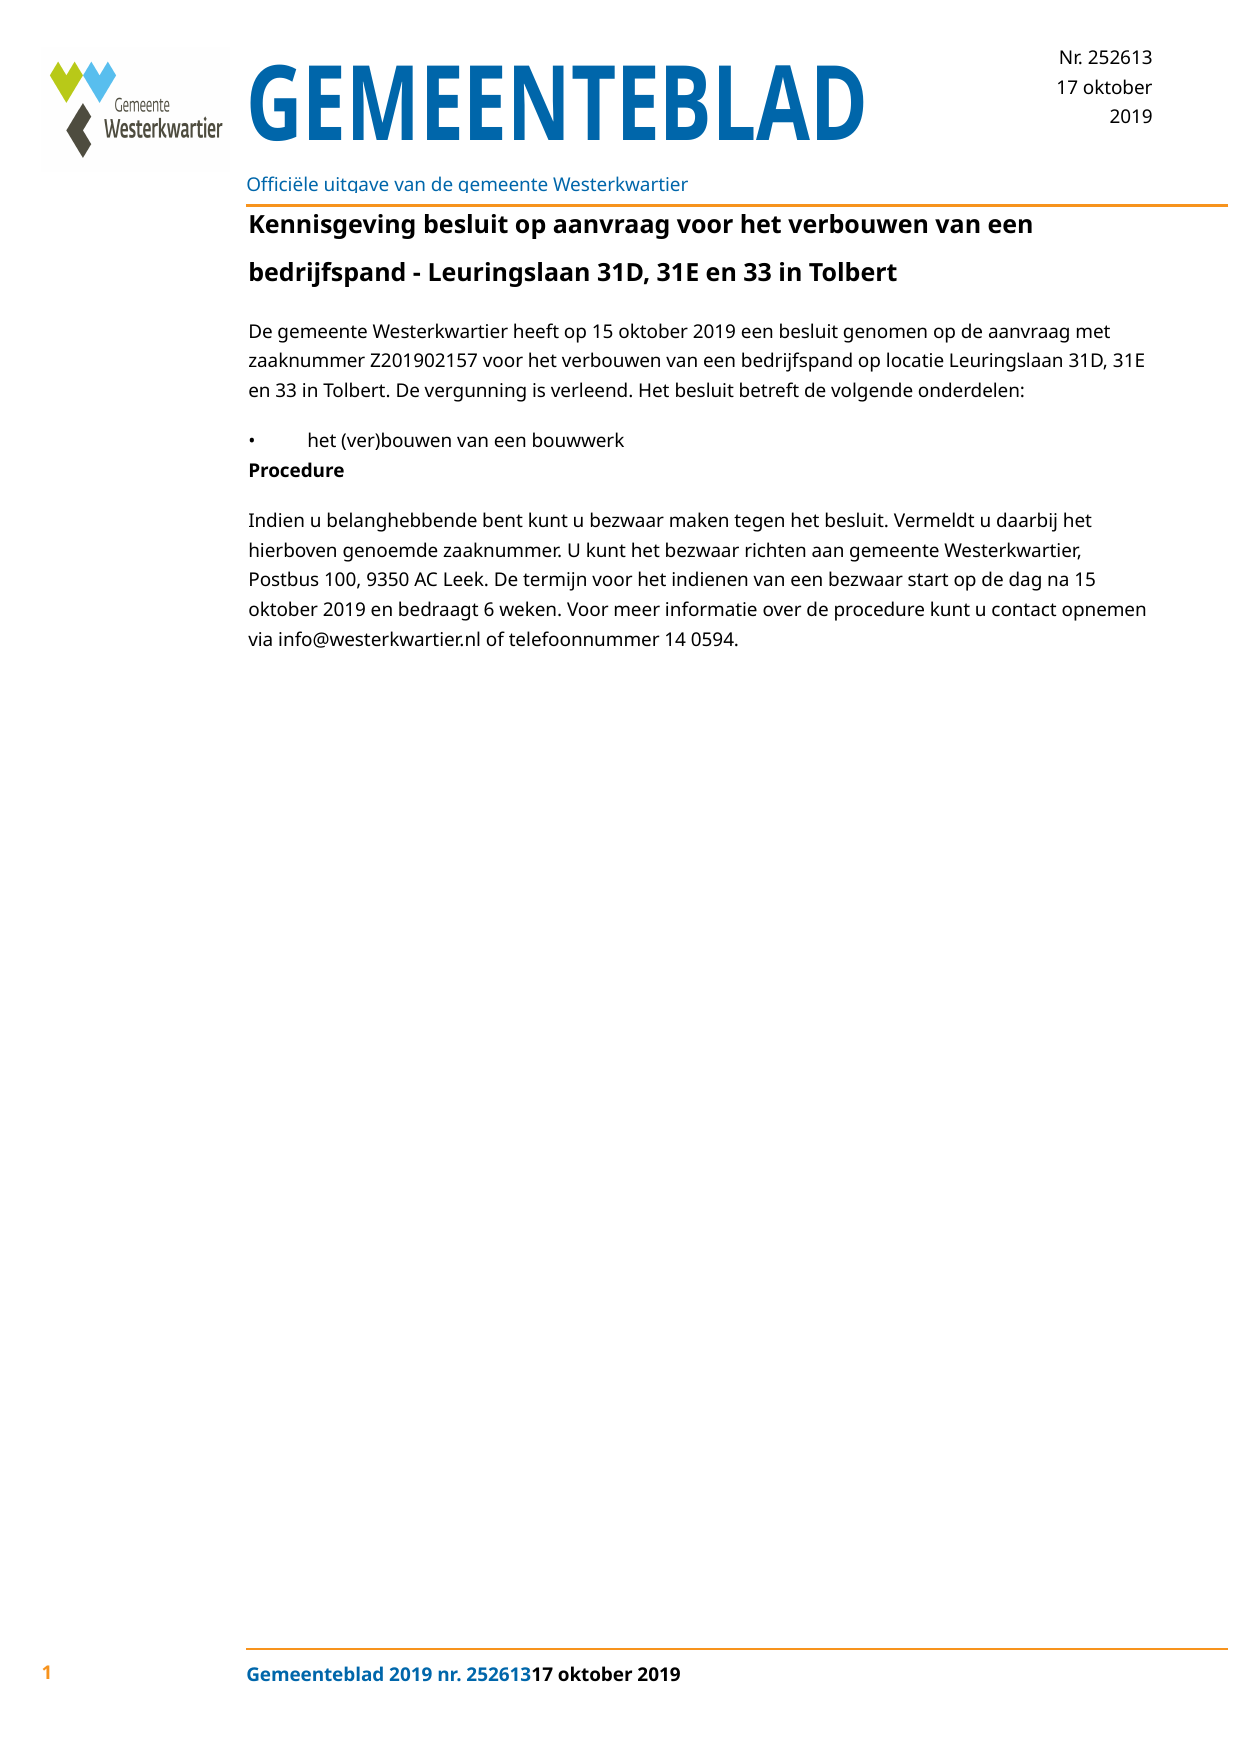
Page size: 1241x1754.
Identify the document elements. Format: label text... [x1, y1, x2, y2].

text De gemeente Westerkwartier heeft op 15 oktober 2019 een besluit genomen op de aanvraag met zaaknummer Z201902157 voor het verbouwen van een bedrijfspand op locatie Leuringslaan 31D, 31E en 33 in Tolbert. De vergunning is verleend. Het besluit betreft de volgende onderdelen: [248, 318, 1152, 403]
list het (ver)bouwen van een bouwwerk [248, 427, 1152, 453]
picture [41, 47, 231, 172]
text Kennisgeving besluit op aanvraag voor het verbouwen van een bedrijfspand - Leuringslaan 31D, 31E en 33 in Tolbert [248, 207, 1152, 288]
text Procedure [248, 457, 1152, 483]
text Indien u belanghebbende bent kunt u bezwaar maken tegen het besluit. Vermeldt u daarbij het hierboven genoemde zaaknummer. U kunt het bezwaar richten aan gemeente Westerkwartier, Postbus 100, 9350 AC Leek. De termijn voor het indienen van een bezwaar start op de dag na 15 oktober 2019 en bedraagt 6 weken. Voor meer informatie over de procedure kunt u contact opnemen via info@westerkwartier.nl of telefoonnummer 14 0594. [248, 507, 1152, 652]
